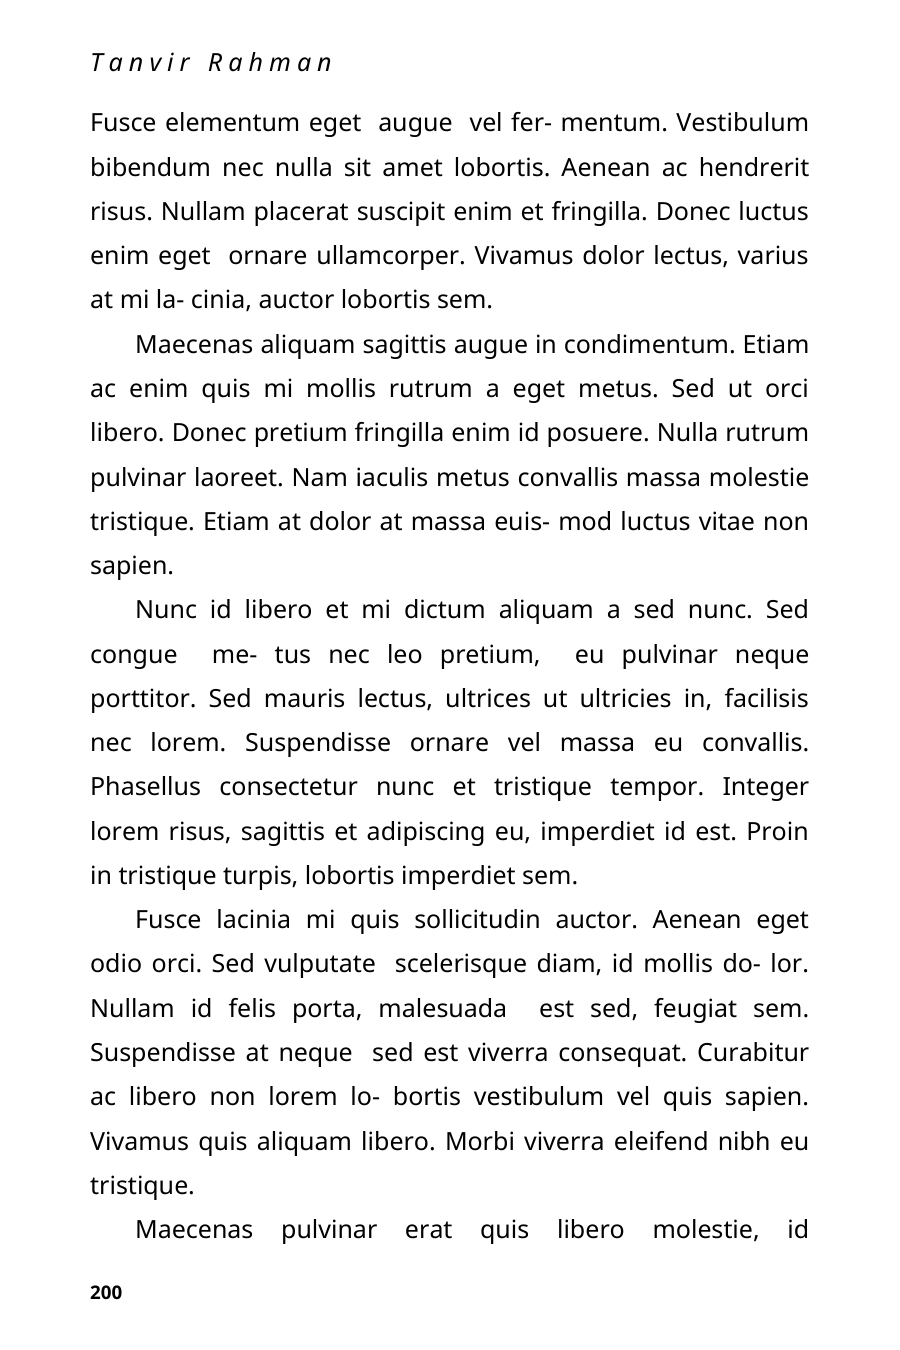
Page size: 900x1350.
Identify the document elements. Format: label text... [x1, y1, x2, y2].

text Nunc id libero et mi dictum aliquam a sed nunc. Sed congue me- tus nec leo pretium, eu pulvinar neque porttitor. Sed mauris lectus, ultrices ut ultricies in, facilisis nec lorem. Suspendisse ornare vel massa eu convallis. Phasellus consectetur nunc et tristique tempor. Integer lorem risus, sagittis et adipiscing eu, imperdiet id est. Proin in tristique turpis, lobortis imperdiet sem. [90, 592, 810, 892]
text Maecenas pulvinar erat quis libero molestie, id [90, 1212, 810, 1246]
text Fusce lacinia mi quis sollicitudin auctor. Aenean eget odio orci. Sed vulputate scelerisque diam, id mollis do- lor. Nullam id felis porta, malesuada est sed, feugiat sem. Suspendisse at neque sed est viverra consequat. Curabitur ac libero non lorem lo- bortis vestibulum vel quis sapien. Vivamus quis aliquam libero. Morbi viverra eleifend nibh eu tristique. [90, 902, 810, 1202]
text Maecenas aliquam sagittis augue in condimentum. Etiam ac enim quis mi mollis rutrum a eget metus. Sed ut orci libero. Donec pretium fringilla enim id posuere. Nulla rutrum pulvinar laoreet. Nam iaculis metus convallis massa molestie tristique. Etiam at dolor at massa euis- mod luctus vitae non sapien. [90, 326, 810, 582]
text Fusce elementum eget augue vel fer- mentum. Vestibulum bibendum nec nulla sit amet lobortis. Aenean ac hendrerit risus. Nullam placerat suscipit enim et fringilla. Donec luctus enim eget ornare ullamcorper. Vivamus dolor lectus, varius at mi la- cinia, auctor lobortis sem. [90, 105, 810, 316]
